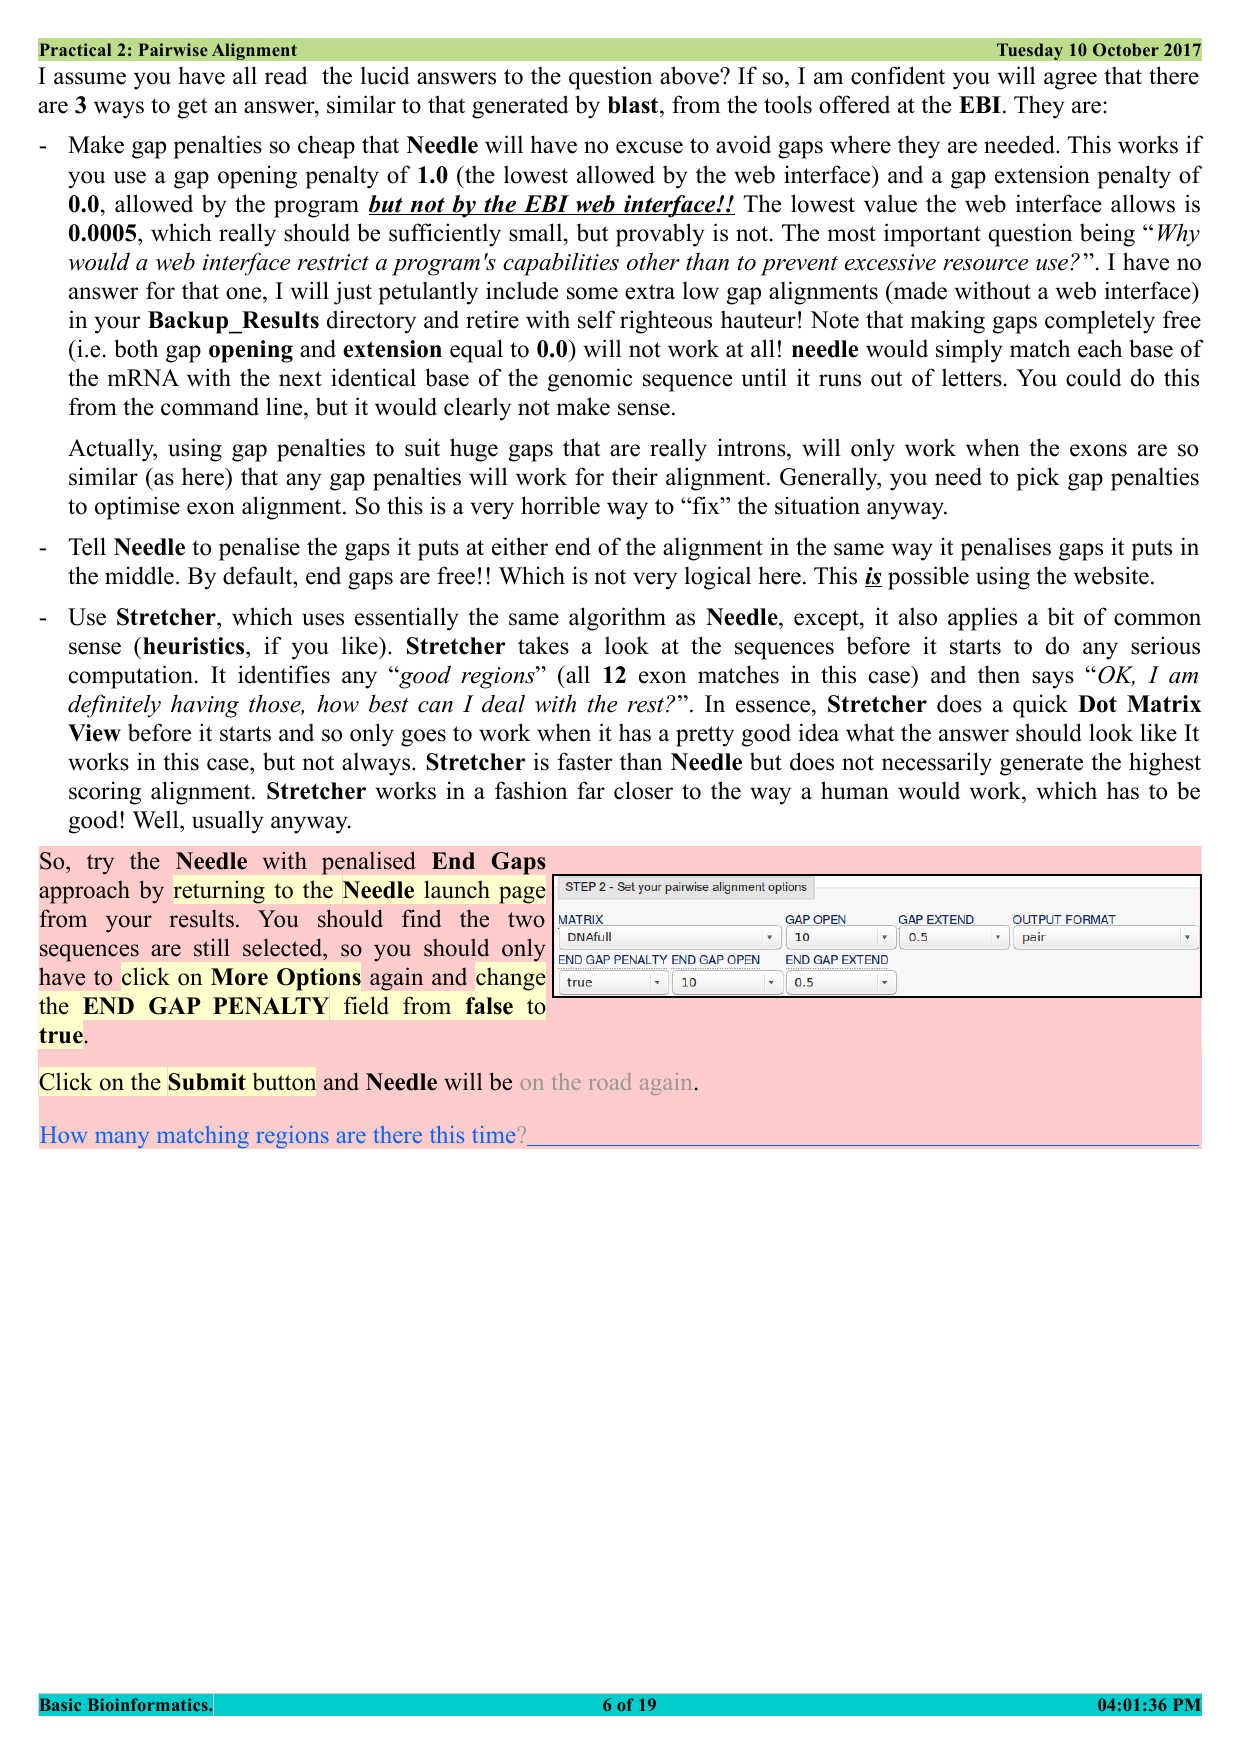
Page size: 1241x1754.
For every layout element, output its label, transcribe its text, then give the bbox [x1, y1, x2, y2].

text I assume you have all read the lucid answers to the question above? If so, I am confident you will agree that there are 3 ways to get an answer, similar to that generated by blast, from the tools offered at the EBI. They are: [38, 61, 1202, 119]
text - Use Stretcher, which uses essentially the same algorithm as Needle, except, it also applies a bit of common sense (heuristics, if you like). Stretcher takes a look at the sequences before it starts to do any serious computation. It identifies any “good regions” (all 12 exon matches in this case) and then says “OK, I am definitely having those, how best can I deal with the rest?”. In essence, Stretcher does a quick Dot Matrix View before it starts and so only goes to work when it has a pretty good idea what the answer should look like It works in this case, but not always. Stretcher is faster than Needle but does not necessarily generate the highest scoring alignment. Stretcher works in a fashion far closer to the way a human would work, which has to be good! Well, usually anyway. [38, 602, 1202, 834]
text - Make gap penalties so cheap that Needle will have no excuse to avoid gaps where they are needed. This works if you use a gap opening penalty of 1.0 (the lowest allowed by the web interface) and a gap extension penalty of 0.0, allowed by the program but not by the EBI web interface!! The lowest value the web interface allows is 0.0005, which really should be sufficiently small, but provably is not. The most important question being “Why would a web interface restrict a program's capabilities other than to prevent excessive resource use?”. I have no answer for that one, I will just petulantly include some extra low gap alignments (made without a web interface) in your Backup_Results directory and retire with self righteous hauteur! Note that making gaps completely free (i.e. both gap opening and extension equal to 0.0) will not work at all! needle would simply match each base of the mRNA with the next identical base of the genomic sequence until it runs out of letters. You could do this from the command line, but it would clearly not make sense. [38, 130, 1202, 421]
picture [554, 876, 1200, 996]
text Click on the Submit button and Needle will be on the road again. [38, 1067, 1202, 1096]
text So, try the Needle with penalised End Gaps approach by returning to the Needle launch page from your results. You should find the two sequences are still selected, so you should only have to click on More Options again and change the END GAP PENALTY field from false to true. [38, 846, 1202, 1049]
text How many matching regions are there this time? [39, 1120, 1202, 1149]
text - Tell Needle to penalise the gaps it puts at either end of the alignment in the same way it penalises gaps it puts in the middle. By default, end gaps are free!! Which is not very logical here. This is possible using the website. [38, 532, 1202, 590]
text Actually, using gap penalties to suit huge gaps that are really introns, will only work when the exons are so similar (as here) that any gap penalties will work for their alignment. Generally, you need to pick gap penalties to optimise exon alignment. So this is a very horrible way to “fix” the situation anyway. [38, 433, 1202, 520]
